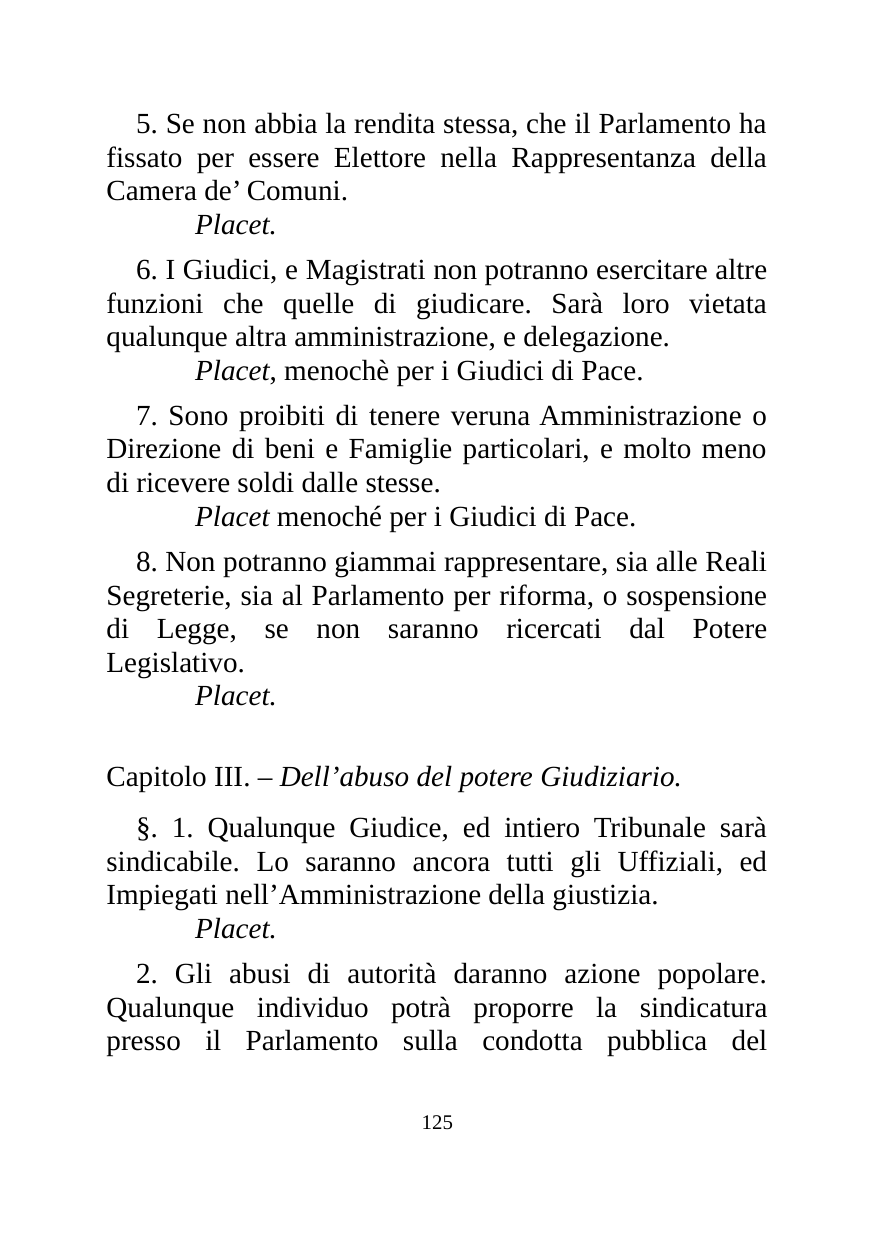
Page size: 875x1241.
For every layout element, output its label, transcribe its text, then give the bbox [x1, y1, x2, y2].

text 8. Non potranno giammai rappresentare, sia alle Reali Segreterie, sia al Parlamento per riforma, o sospensione di Legge, se non saranno ricercati dal Potere Legislativo. [106, 544, 768, 678]
text 5. Se non abbia la rendita stessa, che il Parlamento ha fissato per essere Elettore nella Rappresentanza della Camera de’ Comuni. [106, 106, 768, 207]
text Placet. [195, 678, 768, 712]
text §. 1. Qualunque Giudice, ed intiero Tribunale sarà sindicabile. Lo saranno ancora tutti gli Uffiziali, ed Impiegati nell’Amministrazione della giustizia. [106, 810, 768, 911]
text Placet. [195, 911, 768, 944]
text 7. Sono proibiti di tenere veruna Amministrazione o Direzione di beni e Famiglie particolari, e molto meno di ricevere soldi dalle stesse. [106, 398, 768, 499]
subtitle Capitolo III. – Dell’abuso del potere Giudiziario. [106, 759, 768, 792]
text 2. Gli abusi di autorità daranno azione popolare. Qualunque individuo potrà proporre la sindicatura presso il Parlamento sulla condotta pubblica del [106, 956, 768, 1057]
text Placet, menochè per i Giudici di Pace. [195, 353, 768, 386]
text Placet. [195, 207, 768, 240]
text 6. I Giudici, e Magistrati non potranno esercitare altre funzioni che quelle di giudicare. Sarà loro vietata qualunque altra amministrazione, e delegazione. [106, 252, 768, 353]
text Placet menoché per i Giudici di Pace. [195, 499, 768, 532]
